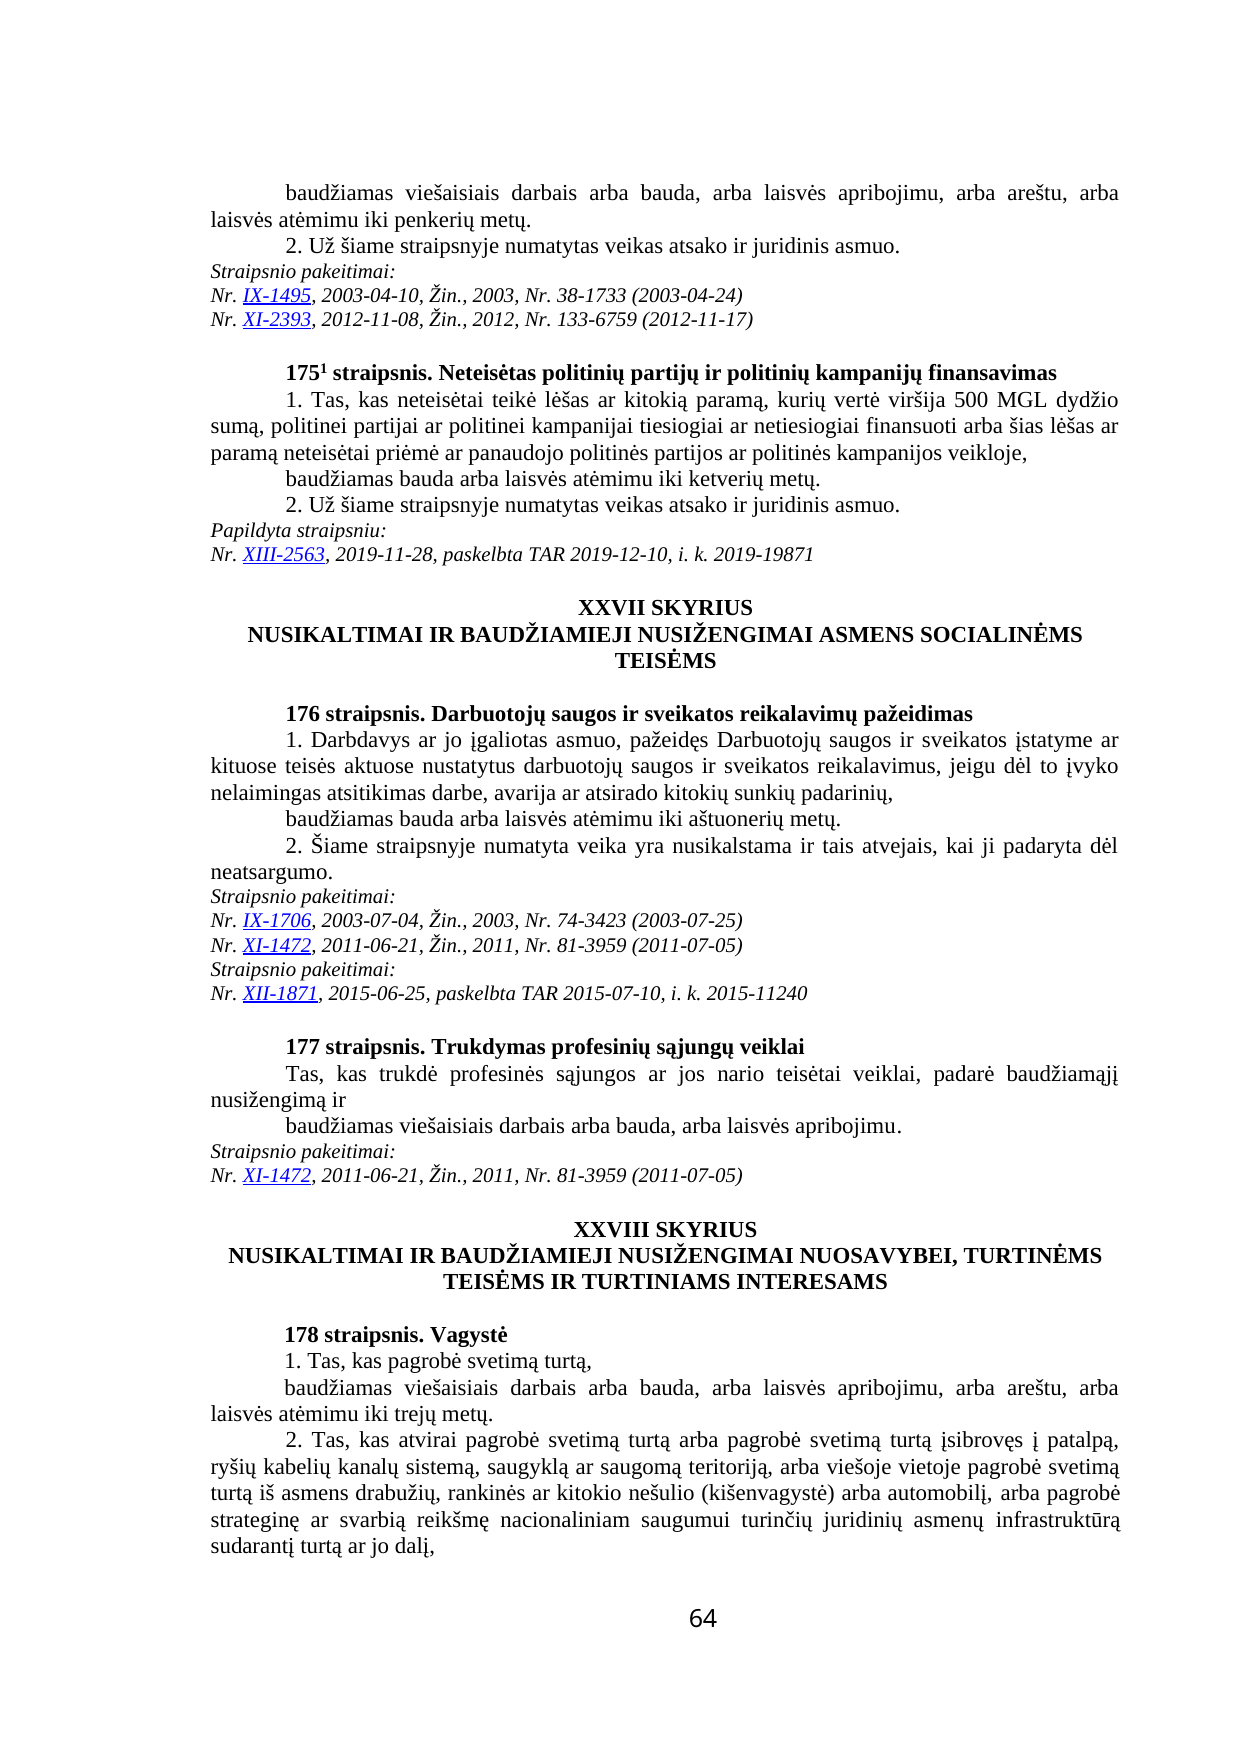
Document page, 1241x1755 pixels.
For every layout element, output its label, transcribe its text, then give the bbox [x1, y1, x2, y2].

text 177 straipsnis. Trukdymas profesinių sąjungų veiklai [210, 1033, 1120, 1060]
text 2. Šiame straipsnyje numatyta veika yra nusikalstama ir tais atvejais, kai ji padaryta dėl neatsargumo. [210, 832, 1120, 884]
text 2. Tas, kas atvirai pagrobė svetimą turtą arba pagrobė svetimą turtą įsibrovęs į patalpą, ryšių kabelių kanalų sistemą, saugyklą ar saugomą teritoriją, arba viešoje vietoje pagrobė svetimą turtą iš asmens drabužių, rankinės ar kitokio nešulio (kišenvagystė) arba automobilį, arba pagrobė strateginę ar svarbią reikšmę nacionaliniam saugumui turinčių juridinių asmenų infrastruktūrą sudarantį turtą ar jo dalį, [210, 1427, 1120, 1558]
text Papildyta straipsniu: [210, 518, 1120, 542]
text baudžiamas viešaisiais darbais arba bauda, arba laisvės apribojimu, arba areštu, arba laisvės atėmimu iki trejų metų. [210, 1374, 1120, 1427]
text baudžiamas bauda arba laisvės atėmimu iki ketverių metų. [210, 465, 1120, 491]
text 1. Tas, kas pagrobė svetimą turtą, [210, 1347, 1120, 1374]
text baudžiamas viešaisiais darbais arba bauda, arba laisvės apribojimu. [210, 1112, 1120, 1139]
text NUSIKALTIMAI IR BAUDŽIAMIEJI NUSIŽENGIMAI ASMENS SOCIALINĖMS TEISĖMS [210, 621, 1120, 673]
text Nusikaltimai ir baudžiamieji nusižengimai nuosavyBEI, turtinėms teisėms ir turtiniams interesams [210, 1242, 1120, 1295]
text Nr. XI-1472, 2011-06-21, Žin., 2011, Nr. 81-3959 (2011-07-05) [210, 932, 1120, 957]
text XXVII SKYRIUS [210, 594, 1120, 621]
text Straipsnio pakeitimai: [210, 258, 1120, 283]
subtitle XXVIII skyrius [210, 1216, 1120, 1242]
text 2. Už šiame straipsnyje numatytas veikas atsako ir juridinis asmuo. [210, 491, 1120, 518]
text 1. Darbdavys ar jo įgaliotas asmuo, pažeidęs Darbuotojų saugos ir sveikatos įstatyme ar kituose teisės aktuose nustatytus darbuotojų saugos ir sveikatos reikalavimus, jeigu dėl to įvyko nelaimingas atsitikimas darbe, avarija ar atsirado kitokių sunkių padarinių, [210, 726, 1120, 805]
text 1. Tas, kas neteisėtai teikė lėšas ar kitokią paramą, kurių vertė viršija 500 MGL dydžio sumą, politinei partijai ar politinei kampanijai tiesiogiai ar netiesiogiai finansuoti arba šias lėšas ar paramą neteisėtai priėmė ar panaudojo politinės partijos ar politinės kampanijos veikloje, [210, 386, 1120, 465]
text Nr. IX-1495, 2003-04-10, Žin., 2003, Nr. 38-1733 (2003-04-24) [210, 283, 1120, 307]
text Nr. XI-2393, 2012-11-08, Žin., 2012, Nr. 133-6759 (2012-11-17) [210, 307, 1120, 331]
text baudžiamas viešaisiais darbais arba bauda, arba laisvės apribojimu, arba areštu, arba laisvės atėmimu iki penkerių metų. [210, 179, 1120, 232]
text Tas, kas trukdė profesinės sąjungos ar jos nario teisėtai veiklai, padarė baudžiamąjį nusižengimą ir [210, 1060, 1120, 1112]
text Straipsnio pakeitimai: [210, 957, 1120, 981]
text baudžiamas bauda arba laisvės atėmimu iki aštuonerių metų. [210, 805, 1120, 832]
text Nr. XII-1871, 2015-06-25, paskelbta TAR 2015-07-10, i. k. 2015-11240 [210, 981, 1120, 1005]
text 2. Už šiame straipsnyje numatytas veikas atsako ir juridinis asmuo. [210, 232, 1120, 258]
text 1751 straipsnis. Neteisėtas politinių partijų ir politinių kampanijų finansavimas [210, 359, 1120, 386]
text Nr. XIII-2563, 2019-11-28, paskelbta TAR 2019-12-10, i. k. 2019-19871 [210, 542, 1120, 566]
text Straipsnio pakeitimai: [210, 884, 1120, 908]
text 178 straipsnis. Vagystė [210, 1321, 1120, 1347]
text Nr. XI-1472, 2011-06-21, Žin., 2011, Nr. 81-3959 (2011-07-05) [210, 1163, 1120, 1187]
text Straipsnio pakeitimai: [210, 1139, 1120, 1163]
text Nr. IX-1706, 2003-07-04, Žin., 2003, Nr. 74-3423 (2003-07-25) [210, 908, 1120, 932]
text 176 straipsnis. Darbuotojų saugos ir sveikatos reikalavimų pažeidimas [210, 700, 1120, 726]
